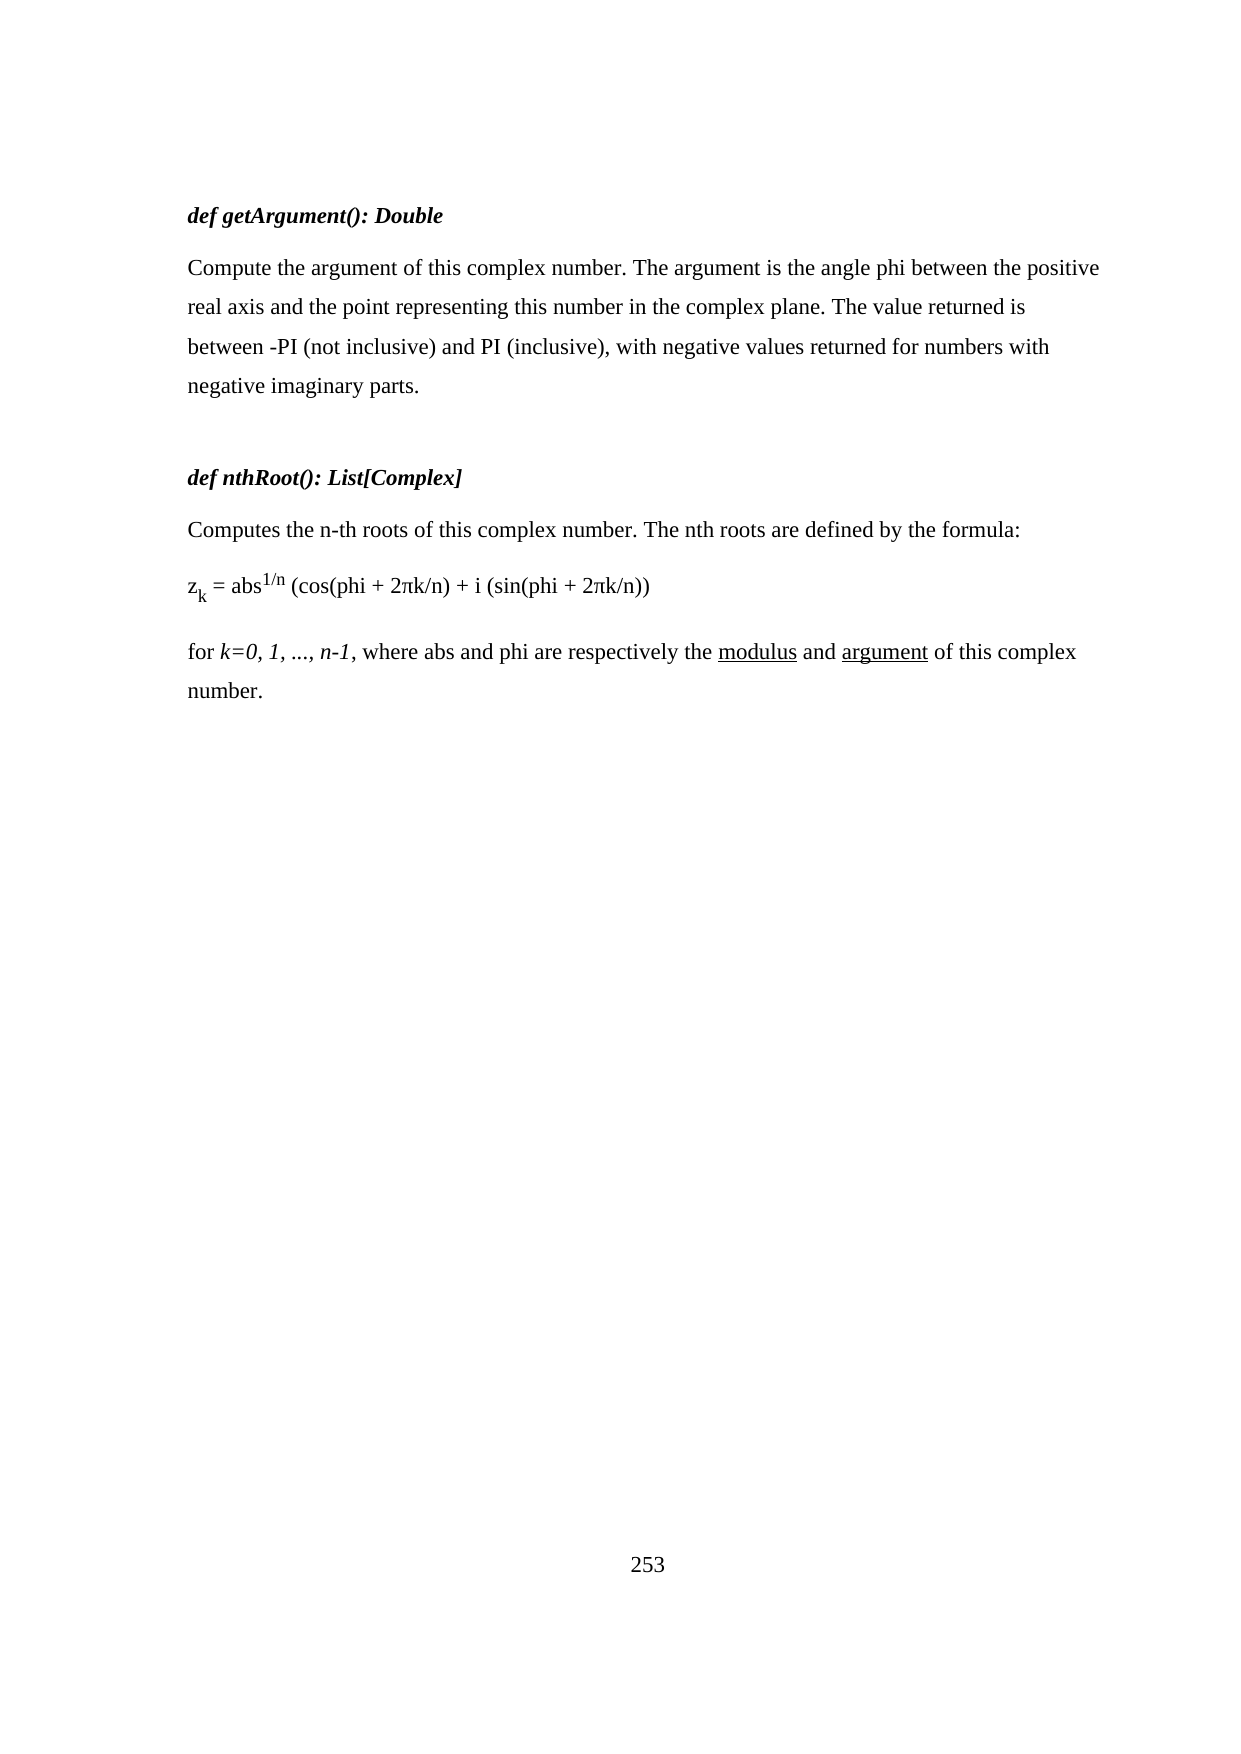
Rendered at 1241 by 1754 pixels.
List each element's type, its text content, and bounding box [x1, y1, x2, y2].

text for k=0, 1, ..., n-1, where abs and phi are respectively the modulus and argument of this complex number. [187, 638, 1108, 742]
text Compute the argument of this complex number. The argument is the angle phi between the positive real axis and the point representing this number in the complex plane. The value returned is between -PI (not inclusive) and PI (inclusive), with negative values returned for numbers with negative imaginary parts. [187, 254, 1108, 438]
text Computes the n-th roots of this complex number. The nth roots are defined by the formula: [187, 516, 1108, 542]
text def nthRoot(): List[Complex] [187, 464, 1108, 490]
text zk = abs1/n (cos(phi + 2πk/n) + i (sin(phi + 2πk/n)) [187, 568, 1108, 606]
text def getArgument(): Double [187, 202, 1108, 228]
